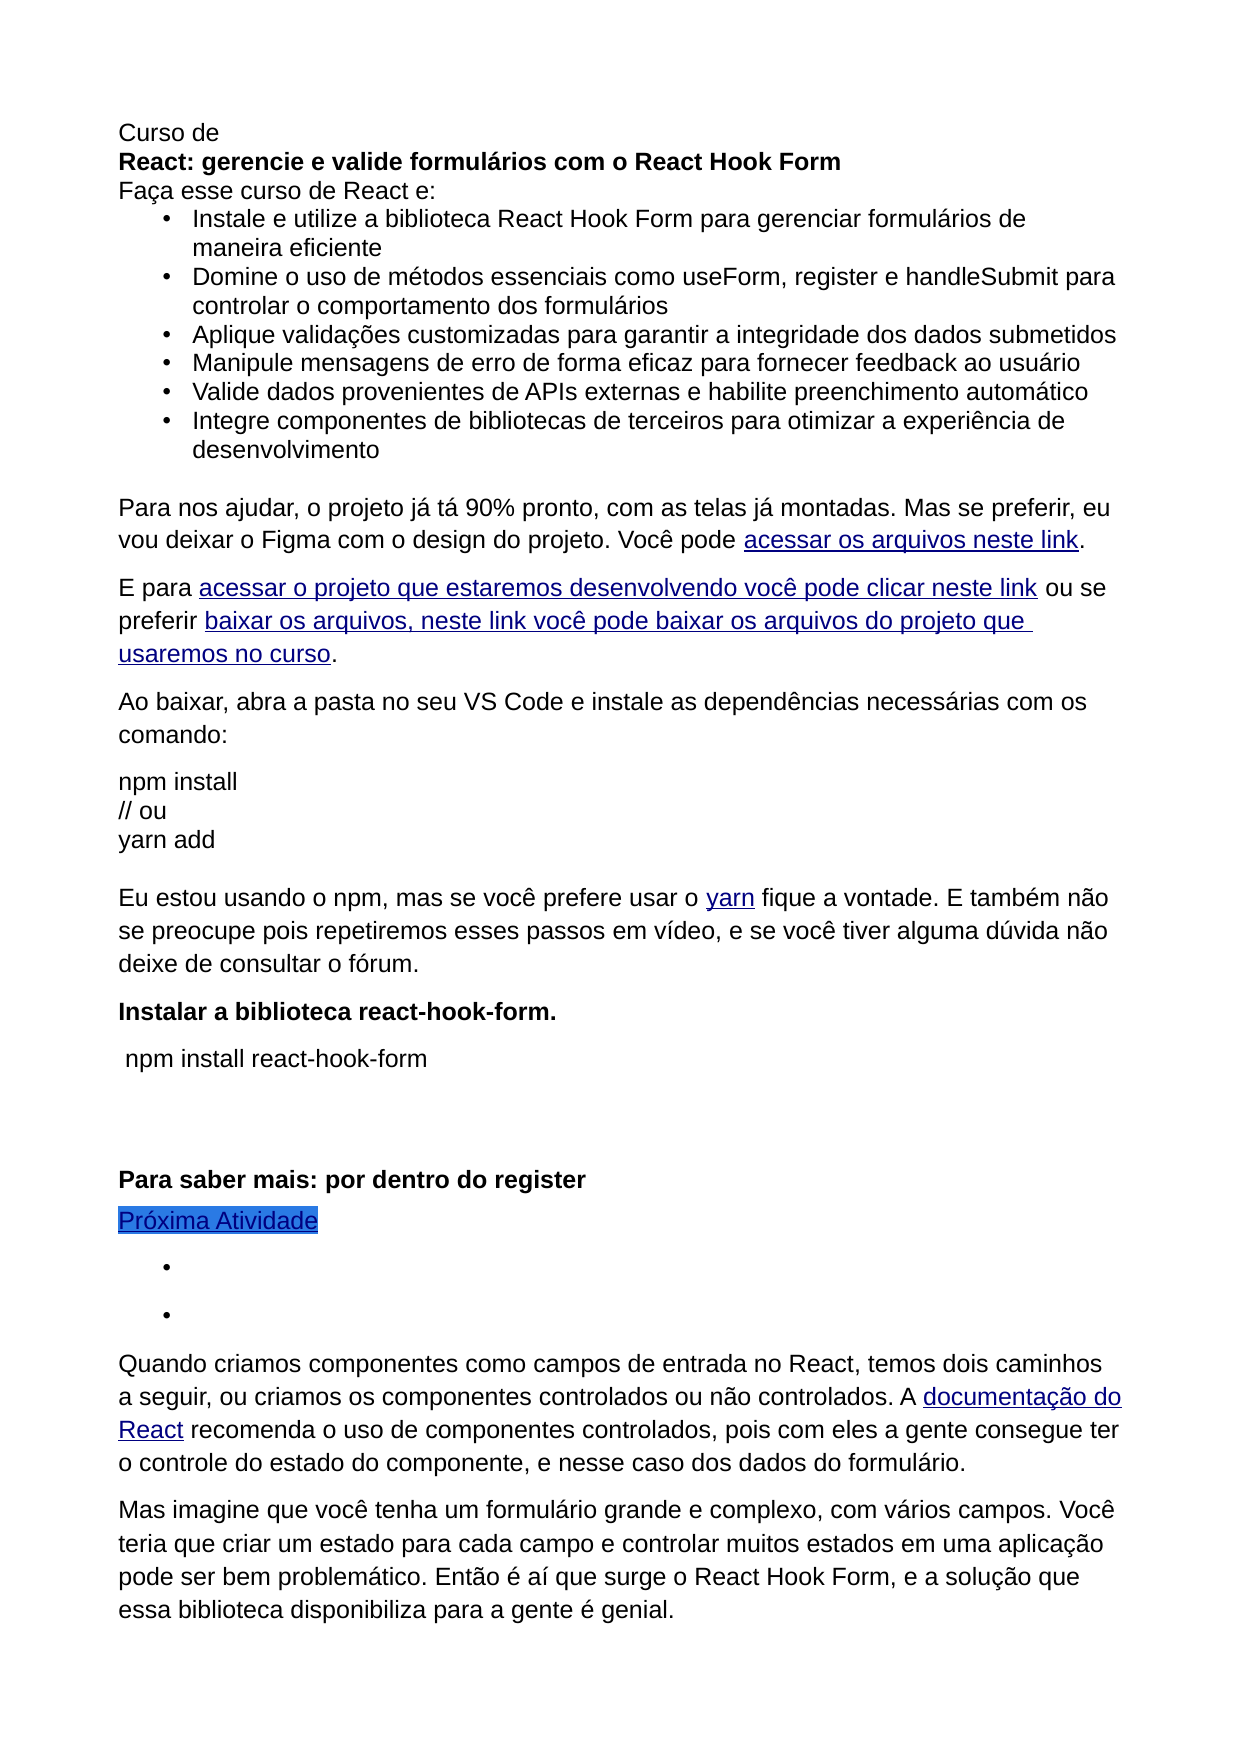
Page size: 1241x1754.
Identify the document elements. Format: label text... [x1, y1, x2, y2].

text E para acessar o projeto que estaremos desenvolvendo você pode clicar neste link ou se preferir baixar os arquivos, neste link você pode baixar os arquivos do projeto que usaremos no curso. [118, 573, 1122, 668]
text // ou [118, 796, 1122, 825]
text Eu estou usando o npm, mas se você prefere usar o yarn fique a vontade. E também não se preocupe pois repetiremos esses passos em vídeo, e se você tiver alguma dúvida não deixe de consultar o fórum. [118, 883, 1122, 978]
text npm install react-hook-form [118, 1044, 1122, 1073]
list Valide dados provenientes de APIs externas e habilite preenchimento automático [162, 377, 1122, 406]
text npm install [118, 767, 1122, 796]
list Instale e utilize a biblioteca React Hook Form para gerenciar formulários de maneira eficiente [162, 204, 1122, 262]
text yarn add [118, 825, 1122, 854]
text Ao baixar, abra a pasta no seu VS Code e instale as dependências necessárias com os comando: [118, 687, 1122, 748]
subtitle Para saber mais: por dentro do register [118, 1164, 1122, 1193]
text Instalar a biblioteca react-hook-form. [118, 997, 1122, 1026]
text Faça esse curso de React e: [118, 176, 1122, 204]
text Curso de React: gerencie e valide formulários com o React Hook Form [118, 118, 1122, 176]
text Para nos ajudar, o projeto já tá 90% pronto, com as telas já montadas. Mas se preferir, eu vou deixar o Figma com o design do projeto. Você pode acessar os arquivos neste link. [118, 492, 1122, 554]
text Mas imagine que você tenha um formulário grande e complexo, com vários campos. Você teria que criar um estado para cada campo e controlar muitos estados em uma aplicação pode ser bem problemático. Então é aí que surge o React Hook Form, e a solução que essa biblioteca disponibiliza para a gente é genial. [118, 1496, 1122, 1623]
list Manipule mensagens de erro de forma eficaz para fornecer feedback ao usuário [162, 348, 1122, 377]
list Aplique validações customizadas para garantir a integridade dos dados submetidos [162, 319, 1122, 348]
list Integre componentes de bibliotecas de terceiros para otimizar a experiência de desenvolvimento [162, 406, 1122, 464]
text Quando criamos componentes como campos de entrada no React, temos dois caminhos a seguir, ou criamos os componentes controlados ou não controlados. A documentação do React recomenda o uso de componentes controlados, pois com eles a gente consegue ter o controle do estado do componente, e nesse caso dos dados do formulário. [118, 1349, 1122, 1477]
text Próxima Atividade [118, 1206, 1122, 1234]
list Domine o uso de métodos essenciais como useForm, register e handleSubmit para controlar o comportamento dos formulários [162, 262, 1122, 319]
